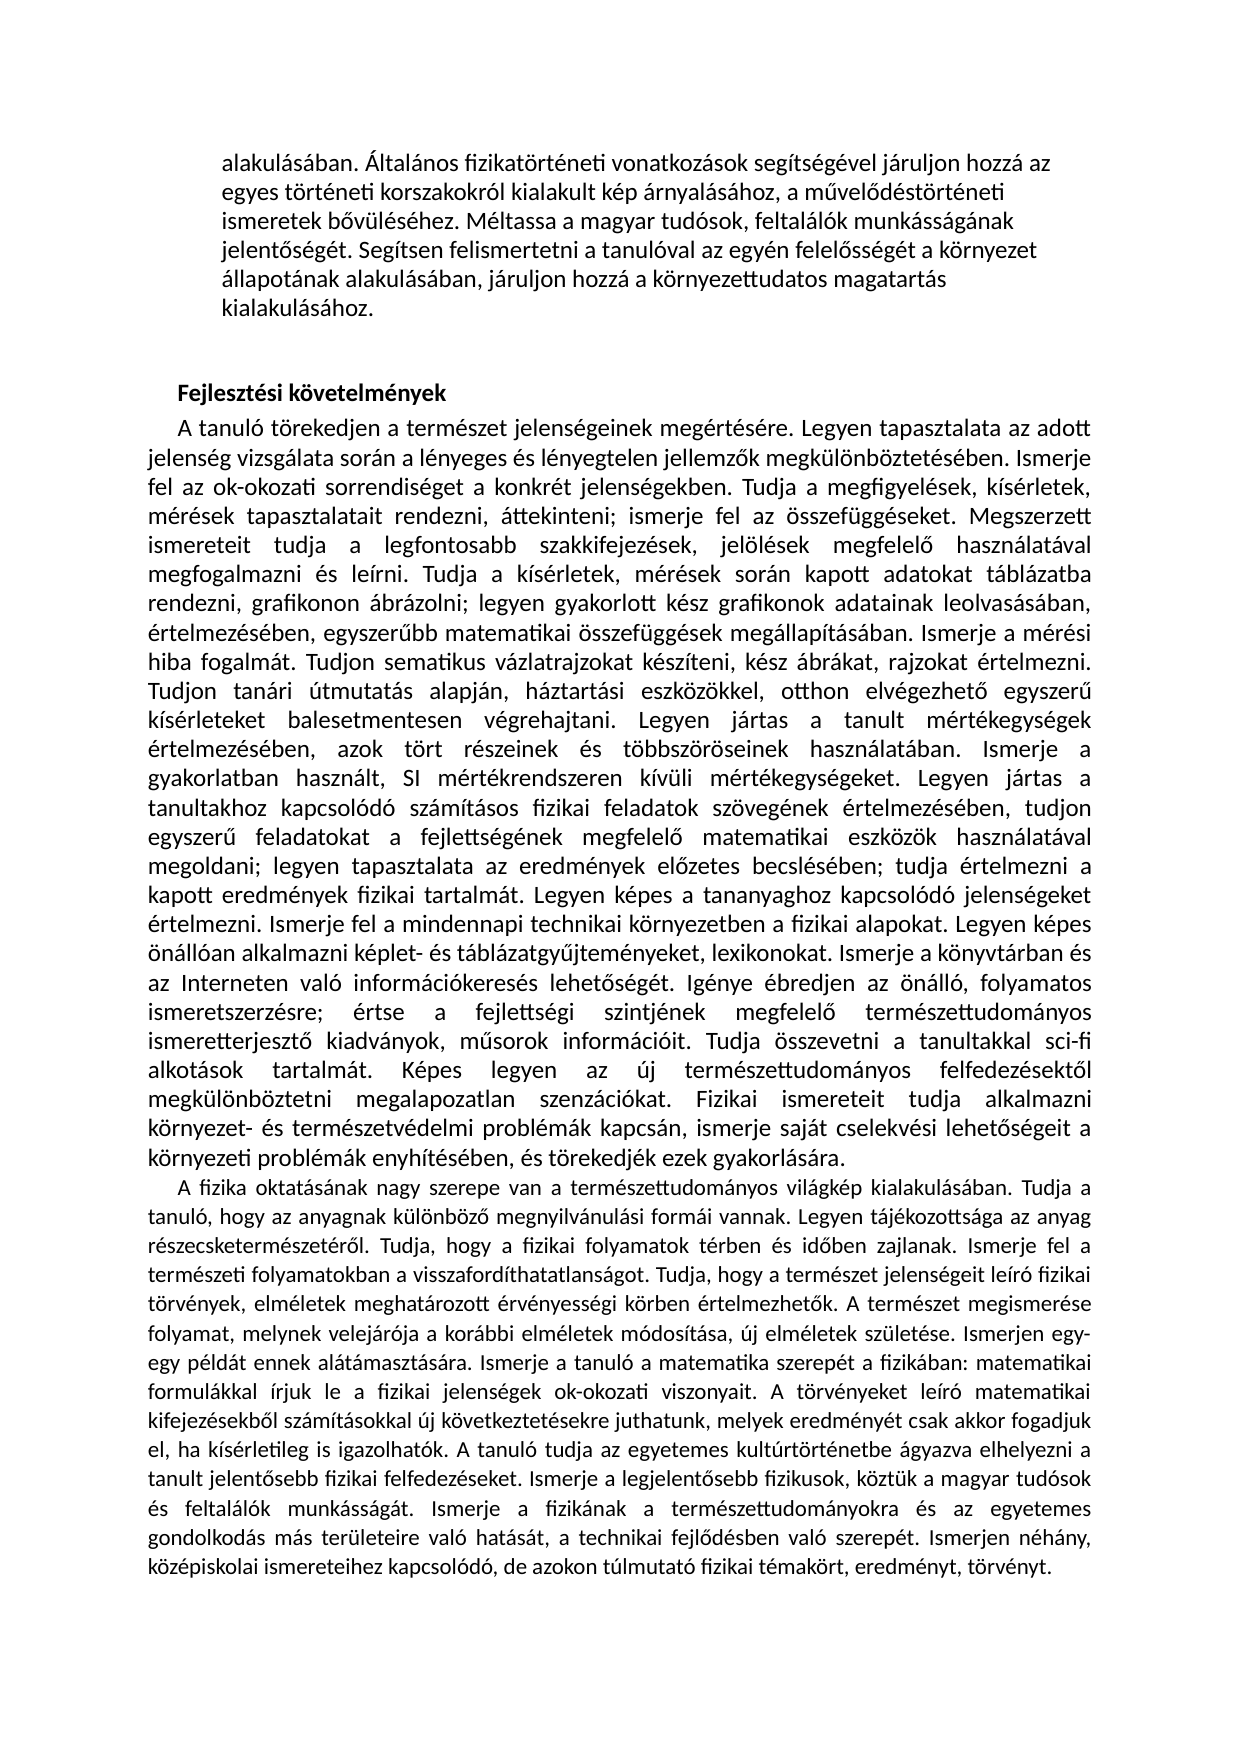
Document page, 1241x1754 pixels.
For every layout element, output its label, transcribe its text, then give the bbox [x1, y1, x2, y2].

text A tanuló törekedjen a természet jelenségeinek megértésére. Legyen tapasztalata az adott jelenség vizsgálata során a lényeges és lényegtelen jellemzők megkülönböztetésében. Ismerje fel az ok-okozati sorrendiséget a konkrét jelenségekben. Tudja a megfigyelések, kísérletek, mérések tapasztalatait rendezni, áttekinteni; ismerje fel az összefüggéseket. Megszerzett ismereteit tudja a legfontosabb szakkifejezések, jelölések megfelelő használatával megfogalmazni és leírni. Tudja a kísérletek, mérések során kapott adatokat táblázatba rendezni, grafikonon ábrázolni; legyen gyakorlott kész grafikonok adatainak leolvasásában, értelmezésében, egyszerűbb matematikai összefüggések megállapításában. Ismerje a mérési hiba fogalmát. Tudjon sematikus vázlatrajzokat készíteni, kész ábrákat, rajzokat értelmezni. Tudjon tanári útmutatás alapján, háztartási eszközökkel, otthon elvégezhető egyszerű kísérleteket balesetmentesen végrehajtani. Legyen jártas a tanult mértékegységek értelmezésében, azok tört részeinek és többszöröseinek használatában. Ismerje a gyakorlatban használt, SI mértékrendszeren kívüli mértékegységeket. Legyen jártas a tanultakhoz kapcsolódó számításos fizikai feladatok szövegének értelmezésében, tudjon egyszerű feladatokat a fejlettségének megfelelő matematikai eszközök használatával megoldani; legyen tapasztalata az eredmények előzetes becslésében; tudja értelmezni a kapott eredmények fizikai tartalmát. Legyen képes a tananyaghoz kapcsolódó jelenségeket értelmezni. Ismerje fel a mindennapi technikai környezetben a fizikai alapokat. Legyen képes önállóan alkalmazni képlet- és táblázatgyűjteményeket, lexikonokat. Ismerje a könyvtárban és az Interneten való információkeresés lehetőségét. Igénye ébredjen az önálló, folyamatos ismeretszerzésre; értse a fejlettségi szintjének megfelelő természettudományos ismeretterjesztő kiadványok, műsorok információit. Tudja összevetni a tanultakkal sci-fi alkotások tartalmát. Képes legyen az új természettudományos felfedezésektől megkülönböztetni megalapozatlan szenzációkat. Fizikai ismereteit tudja alkalmazni környezet- és természetvédelmi problémák kapcsán, ismerje saját cselekvési lehetőségeit a környezeti problémák enyhítésében, és törekedjék ezek gyakorlására. [148, 413, 1093, 1172]
text A fizika oktatásának nagy szerepe van a természettudományos világkép kialakulásában. Tudja a tanuló, hogy az anyagnak különböző megnyilvánulási formái vannak. Legyen tájékozottsága az anyag részecsketermészetéről. Tudja, hogy a fizikai folyamatok térben és időben zajlanak. Ismerje fel a természeti folyamatokban a visszafordíthatatlanságot. Tudja, hogy a természet jelenségeit leíró fizikai törvények, elméletek meghatározott érvényességi körben értelmezhetők. A természet megismerése folyamat, melynek velejárója a korábbi elméletek módosítása, új elméletek születése. Ismerjen egy-egy példát ennek alátámasztására. Ismerje a tanuló a matematika szerepét a fizikában: matematikai formulákkal írjuk le a fizikai jelenségek ok-okozati viszonyait. A törvényeket leíró matematikai kifejezésekből számításokkal új következtetésekre juthatunk, melyek eredményét csak akkor fogadjuk el, ha kísérletileg is igazolhatók. A tanuló tudja az egyetemes kultúrtörténetbe ágyazva elhelyezni a tanult jelentősebb fizikai felfedezéseket. Ismerje a legjelentősebb fizikusok, köztük a magyar tudósok és feltalálók munkásságát. Ismerje a fizikának a természettudományokra és az egyetemes gondolkodás más területeire való hatását, a technikai fejlődésben való szerepét. Ismerjen néhány, középiskolai ismereteihez kapcsolódó, de azokon túlmutató fizikai témakört, eredményt, törvényt. [148, 1172, 1093, 1580]
subtitle Fejlesztési követelmények [148, 377, 1093, 407]
text alakulásában. Általános fizikatörténeti vonatkozások segítségével járuljon hozzá az egyes történeti korszakokról kialakult kép árnyalásához, a művelődéstörténeti ismeretek bővüléséhez. Méltassa a magyar tudósok, feltalálók munkásságának jelentőségét. Segítsen felismertetni a tanulóval az egyén felelősségét a környezet állapotának alakulásában, járuljon hozzá a környezettudatos magatartás kialakulásához. [221, 148, 1093, 323]
